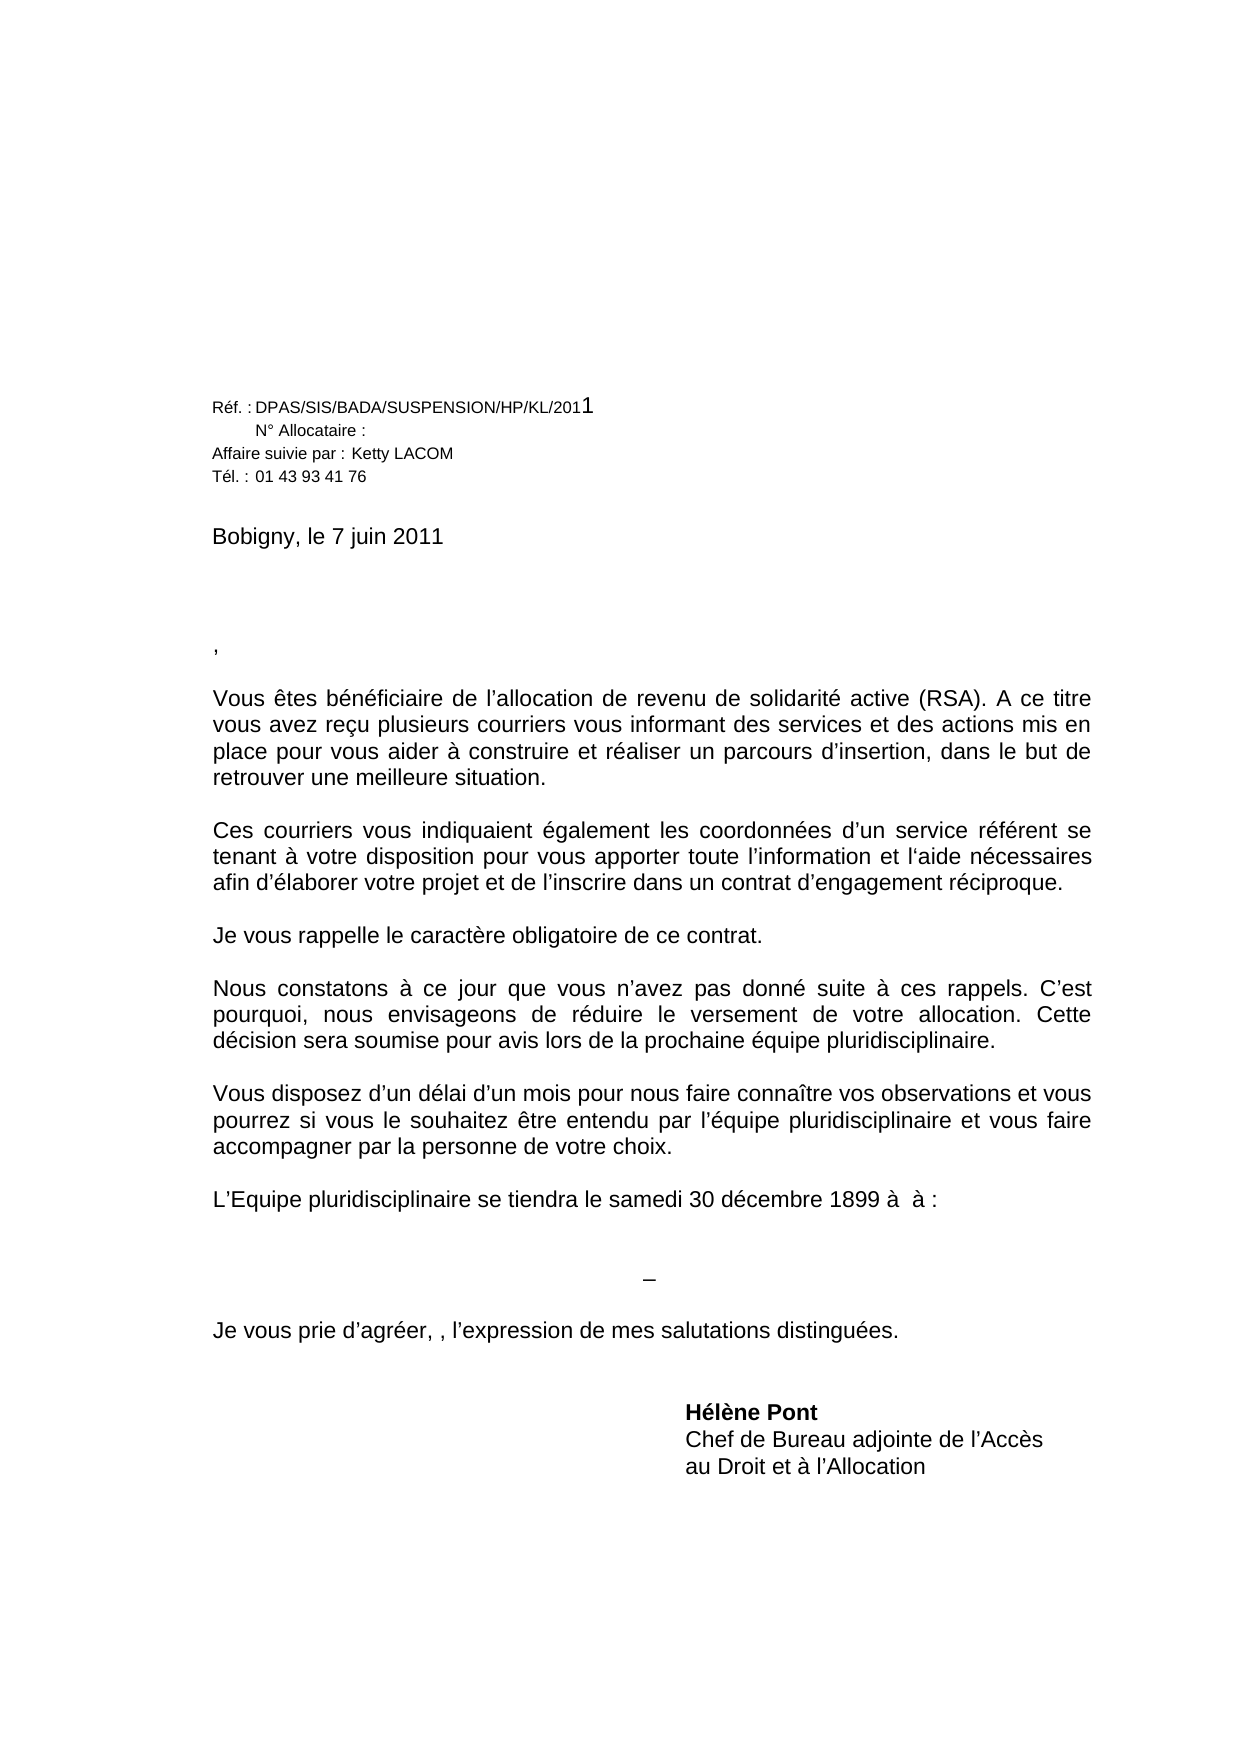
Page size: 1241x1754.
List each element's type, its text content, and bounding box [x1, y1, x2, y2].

table_cell Ketty LACOM [351, 441, 655, 464]
text , [213, 631, 1092, 658]
text Je vous rappelle le caractère obligatoire de ce contrat. [213, 922, 1092, 948]
text – [213, 1265, 1092, 1291]
text L’Equipe pluridisciplinaire se tiendra le samedi 30 décembre 1899 à à : [213, 1186, 1092, 1212]
table_cell Réf. : [212, 395, 255, 441]
table_header [212, 278, 655, 361]
table_cell Tél. : [212, 464, 255, 487]
table_cell Bobigny, le 7 juin 2011 [212, 523, 1159, 549]
text Hélène Pont [685, 1398, 1092, 1425]
table_cell [212, 487, 655, 510]
table_cell Affaire suivie par : [212, 441, 351, 464]
table_cell [212, 361, 1159, 379]
table_cell [212, 379, 655, 395]
table_cell 01 43 93 41 76 [255, 464, 655, 487]
table_cell [658, 379, 1159, 510]
text au Droit et à l’Allocation [685, 1452, 1092, 1479]
text Nous constatons à ce jour que vous n’avez pas donné suite à ces rappels. C’est pourquoi, nous envisageons de réduire le versement de votre allocation. Cette décision sera soumise pour avis lors de la prochaine équipe pluridisciplinaire. [213, 975, 1092, 1054]
table_header [655, 278, 1159, 361]
text Ces courriers vous indiquaient également les coordonnées d’un service référent se tenant à votre disposition pour vous apporter toute l’information et l‘aide nécessaires afin d’élaborer votre projet et de l’inscrire dans un contrat d’engagement réciproque. [213, 817, 1092, 896]
text Chef de Bureau adjointe de l’Accès [685, 1425, 1092, 1452]
text Vous disposez d’un délai d’un mois pour nous faire connaître vos observations et vous pourrez si vous le souhaitez être entendu par l’équipe pluridisciplinaire et vous faire accompagner par la personne de votre choix. [213, 1080, 1092, 1159]
text Vous êtes bénéficiaire de l’allocation de revenu de solidarité active (RSA). A ce titre vous avez reçu plusieurs courriers vous informant des services et des actions mis en place pour vous aider à construire et réaliser un parcours d’insertion, dans le but de retrouver une meilleure situation. [213, 685, 1092, 790]
table_cell [212, 510, 1159, 522]
text Je vous prie d’agréer, , l’expression de mes salutations distinguées. [213, 1317, 1092, 1344]
table_cell DPAS/SIS/BADA/SUSPENSION/HP/KL/2011 N° Allocataire : [255, 395, 655, 441]
